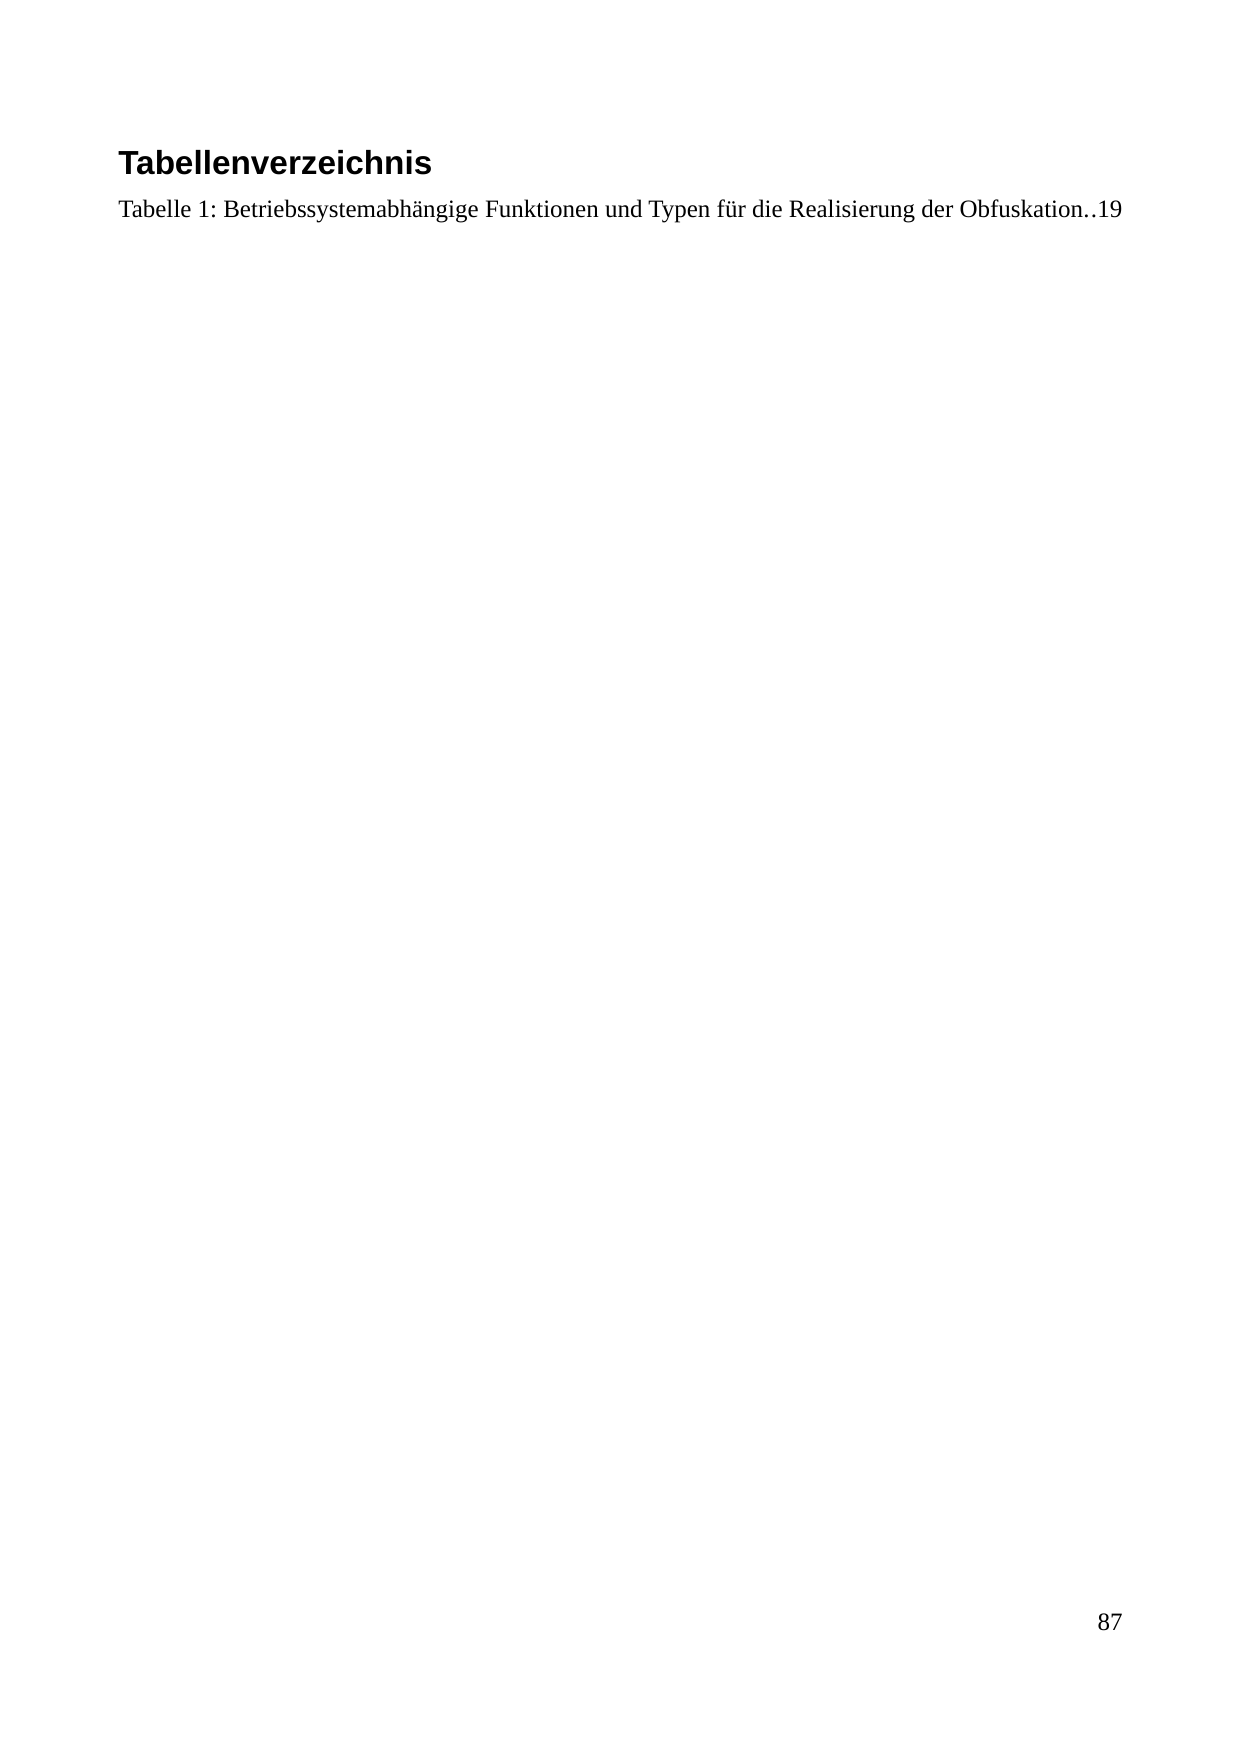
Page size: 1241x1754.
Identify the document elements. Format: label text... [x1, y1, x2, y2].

text Tabelle 1: Betriebssystemabhängige Funktionen und Typen für die Realisierung der Obfuskation 19 [118, 194, 1122, 223]
subtitle Tabellenverzeichnis [118, 143, 1122, 182]
